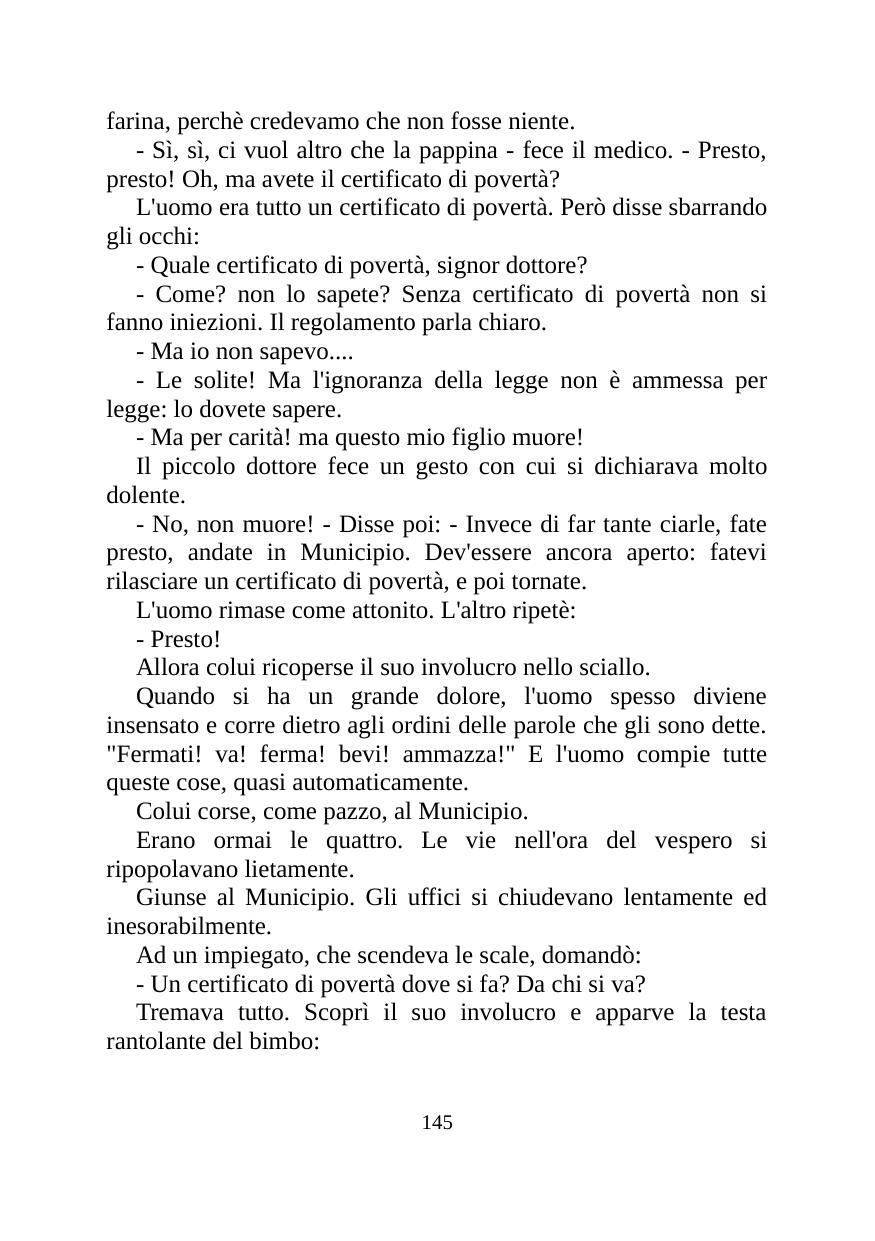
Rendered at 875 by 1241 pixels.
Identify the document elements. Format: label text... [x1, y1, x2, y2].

text farina, perchè credevamo che non fosse niente. [106, 106, 768, 135]
text L'uomo era tutto un certificato di povertà. Però disse sbarrando gli occhi: [106, 192, 768, 250]
text Colui corse, come pazzo, al Municipio. [106, 796, 768, 825]
text - Quale certificato di povertà, signor dottore? [106, 250, 768, 279]
text Quando si ha un grande dolore, l'uomo spesso diviene insensato e corre dietro agli ordini delle parole che gli sono dette. "Fermati! va! ferma! bevi! ammazza!" E l'uomo compie tutte queste cose, quasi automaticamente. [106, 681, 768, 796]
text - Ma per carità! ma questo mio figlio muore! [106, 422, 768, 451]
text - Le solite! Ma l'ignoranza della legge non è ammessa per legge: lo dovete sapere. [106, 365, 768, 422]
text Allora colui ricoperse il suo involucro nello sciallo. [106, 652, 768, 681]
text - Presto! [106, 624, 768, 652]
text L'uomo rimase come attonito. L'altro ripetè: [106, 595, 768, 624]
text - Come? non lo sapete? Senza certificato di povertà non si fanno iniezioni. Il regolamento parla chiaro. [106, 279, 768, 336]
text Giunse al Municipio. Gli uffici si chiudevano lentamente ed inesorabilmente. [106, 882, 768, 940]
text Il piccolo dottore fece un gesto con cui si dichiarava molto dolente. [106, 451, 768, 509]
text Tremava tutto. Scoprì il suo involucro e apparve la testa rantolante del bimbo: [106, 997, 768, 1055]
text Erano ormai le quattro. Le vie nell'ora del vespero si ripopolavano lietamente. [106, 825, 768, 882]
text - Sì, sì, ci vuol altro che la pappina - fece il medico. - Presto, presto! Oh, ma avete il certificato di povertà? [106, 135, 768, 192]
text - Ma io non sapevo.... [106, 336, 768, 365]
text - Un certificato di povertà dove si fa? Da chi si va? [106, 969, 768, 997]
text Ad un impiegato, che scendeva le scale, domandò: [106, 940, 768, 969]
text - No, non muore! - Disse poi: - Invece di far tante ciarle, fate presto, andate in Municipio. Dev'essere ancora aperto: fatevi rilasciare un certificato di povertà, e poi tornate. [106, 509, 768, 595]
